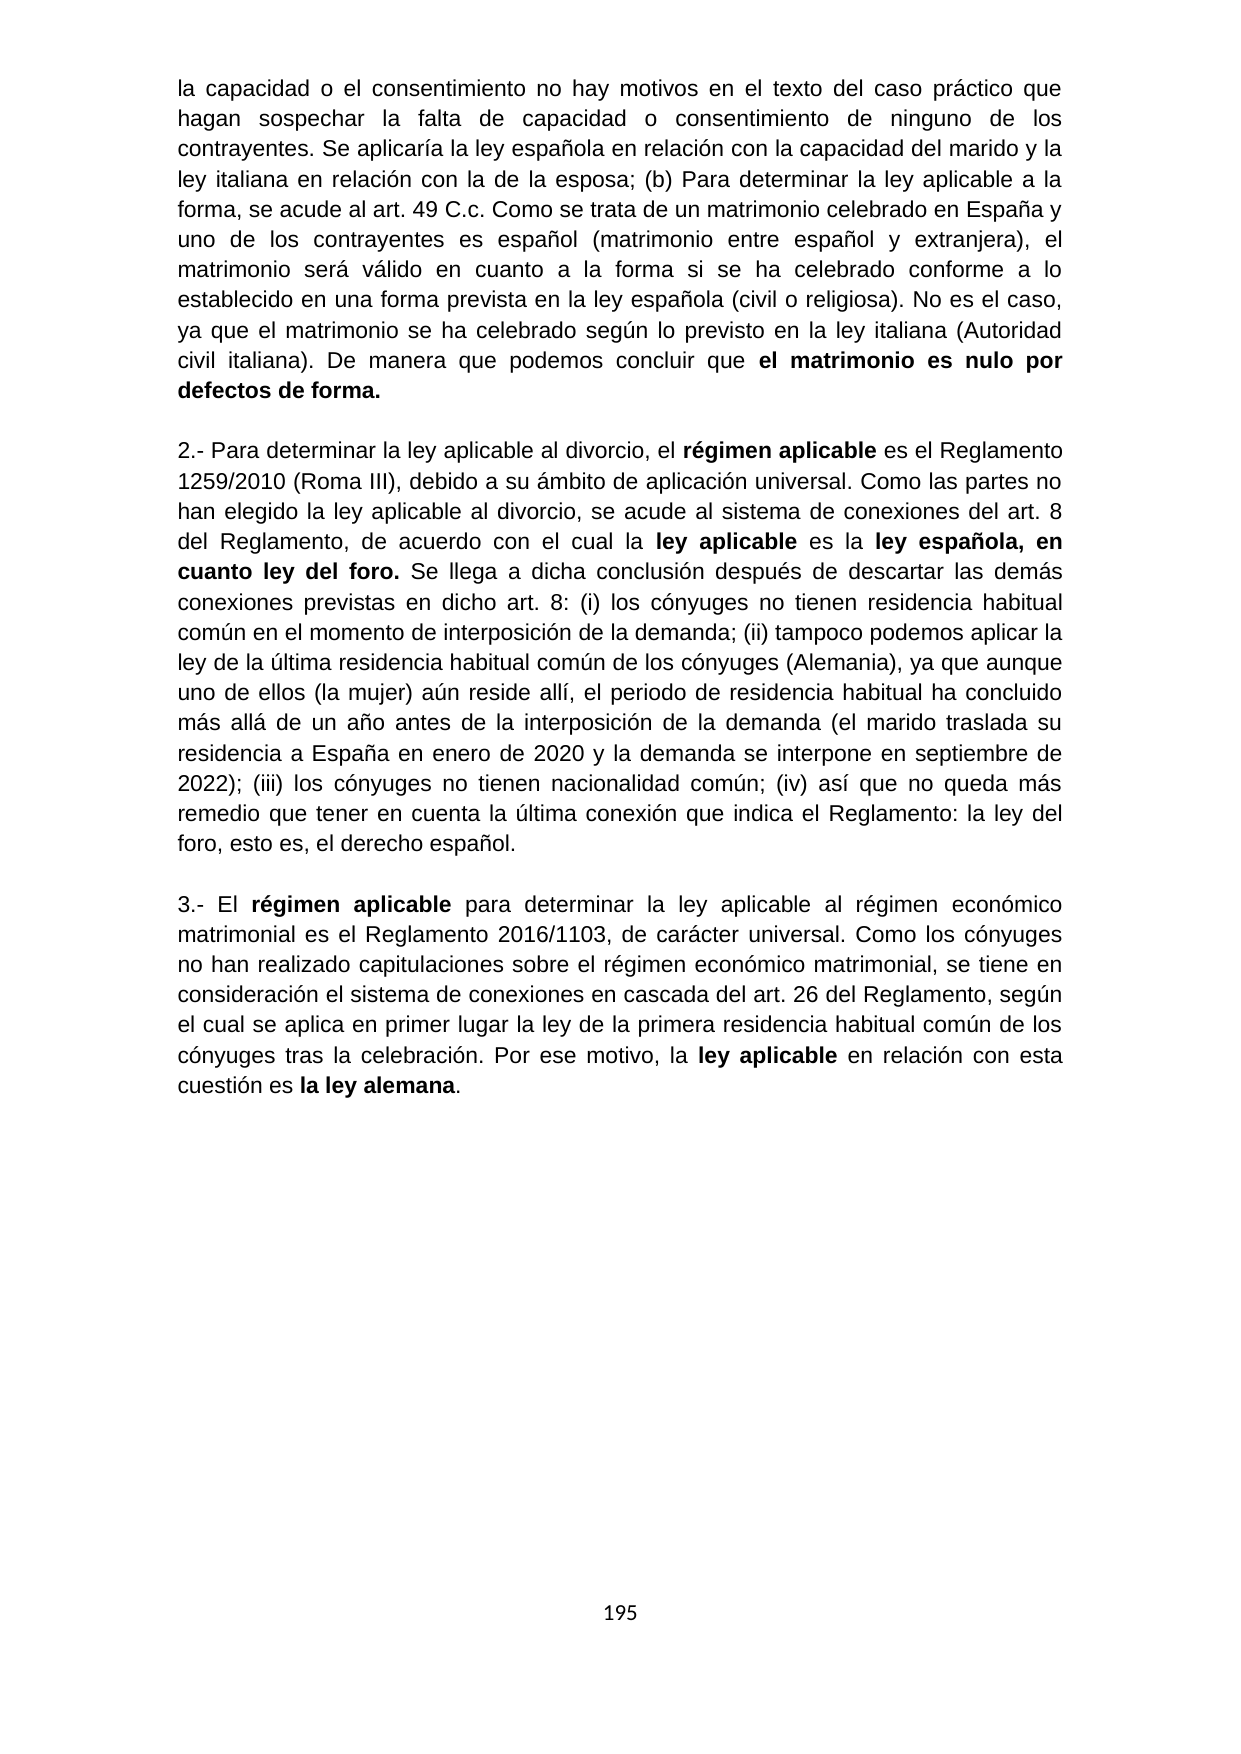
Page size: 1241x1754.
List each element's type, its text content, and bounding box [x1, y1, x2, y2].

text 3.- El régimen aplicable para determinar la ley aplicable al régimen económico matrimonial es el Reglamento 2016/1103, de carácter universal. Como los cónyuges no han realizado capitulaciones sobre el régimen económico matrimonial, se tiene en consideración el sistema de conexiones en cascada del art. 26 del Reglamento, según el cual se aplica en primer lugar la ley de la primera residencia habitual común de los cónyuges tras la celebración. Por ese motivo, la ley aplicable en relación con esta cuestión es la ley alemana. [177, 891, 1063, 1098]
text la capacidad o el consentimiento no hay motivos en el texto del caso práctico que hagan sospechar la falta de capacidad o consentimiento de ninguno de los contrayentes. Se aplicaría la ley española en relación con la capacidad del marido y la ley italiana en relación con la de la esposa; (b) Para determinar la ley aplicable a la forma, se acude al art. 49 C.c. Como se trata de un matrimonio celebrado en España y uno de los contrayentes es español (matrimonio entre español y extranjera), el matrimonio será válido en cuanto a la forma si se ha celebrado conforme a lo establecido en una forma prevista en la ley española (civil o religiosa). No es el caso, ya que el matrimonio se ha celebrado según lo previsto en la ley italiana (Autoridad civil italiana). De manera que podemos concluir que el matrimonio es nulo por defectos de forma. [177, 75, 1063, 403]
text 2.- Para determinar la ley aplicable al divorcio, el régimen aplicable es el Reglamento 1259/2010 (Roma III), debido a su ámbito de aplicación universal. Como las partes no han elegido la ley aplicable al divorcio, se acude al sistema de conexiones del art. 8 del Reglamento, de acuerdo con el cual la ley aplicable es la ley española, en cuanto ley del foro. Se llega a dicha conclusión después de descartar las demás conexiones previstas en dicho art. 8: (i) los cónyuges no tienen residencia habitual común en el momento de interposición de la demanda; (ii) tampoco podemos aplicar la ley de la última residencia habitual común de los cónyuges (Alemania), ya que aunque uno de ellos (la mujer) aún reside allí, el periodo de residencia habitual ha concluido más allá de un año antes de la interposición de la demanda (el marido traslada su residencia a España en enero de 2020 y la demanda se interpone en septiembre de 2022); (iii) los cónyuges no tienen nacionalidad común; (iv) así que no queda más remedio que tener en cuenta la última conexión que indica el Reglamento: la ley del foro, esto es, el derecho español. [177, 437, 1063, 857]
